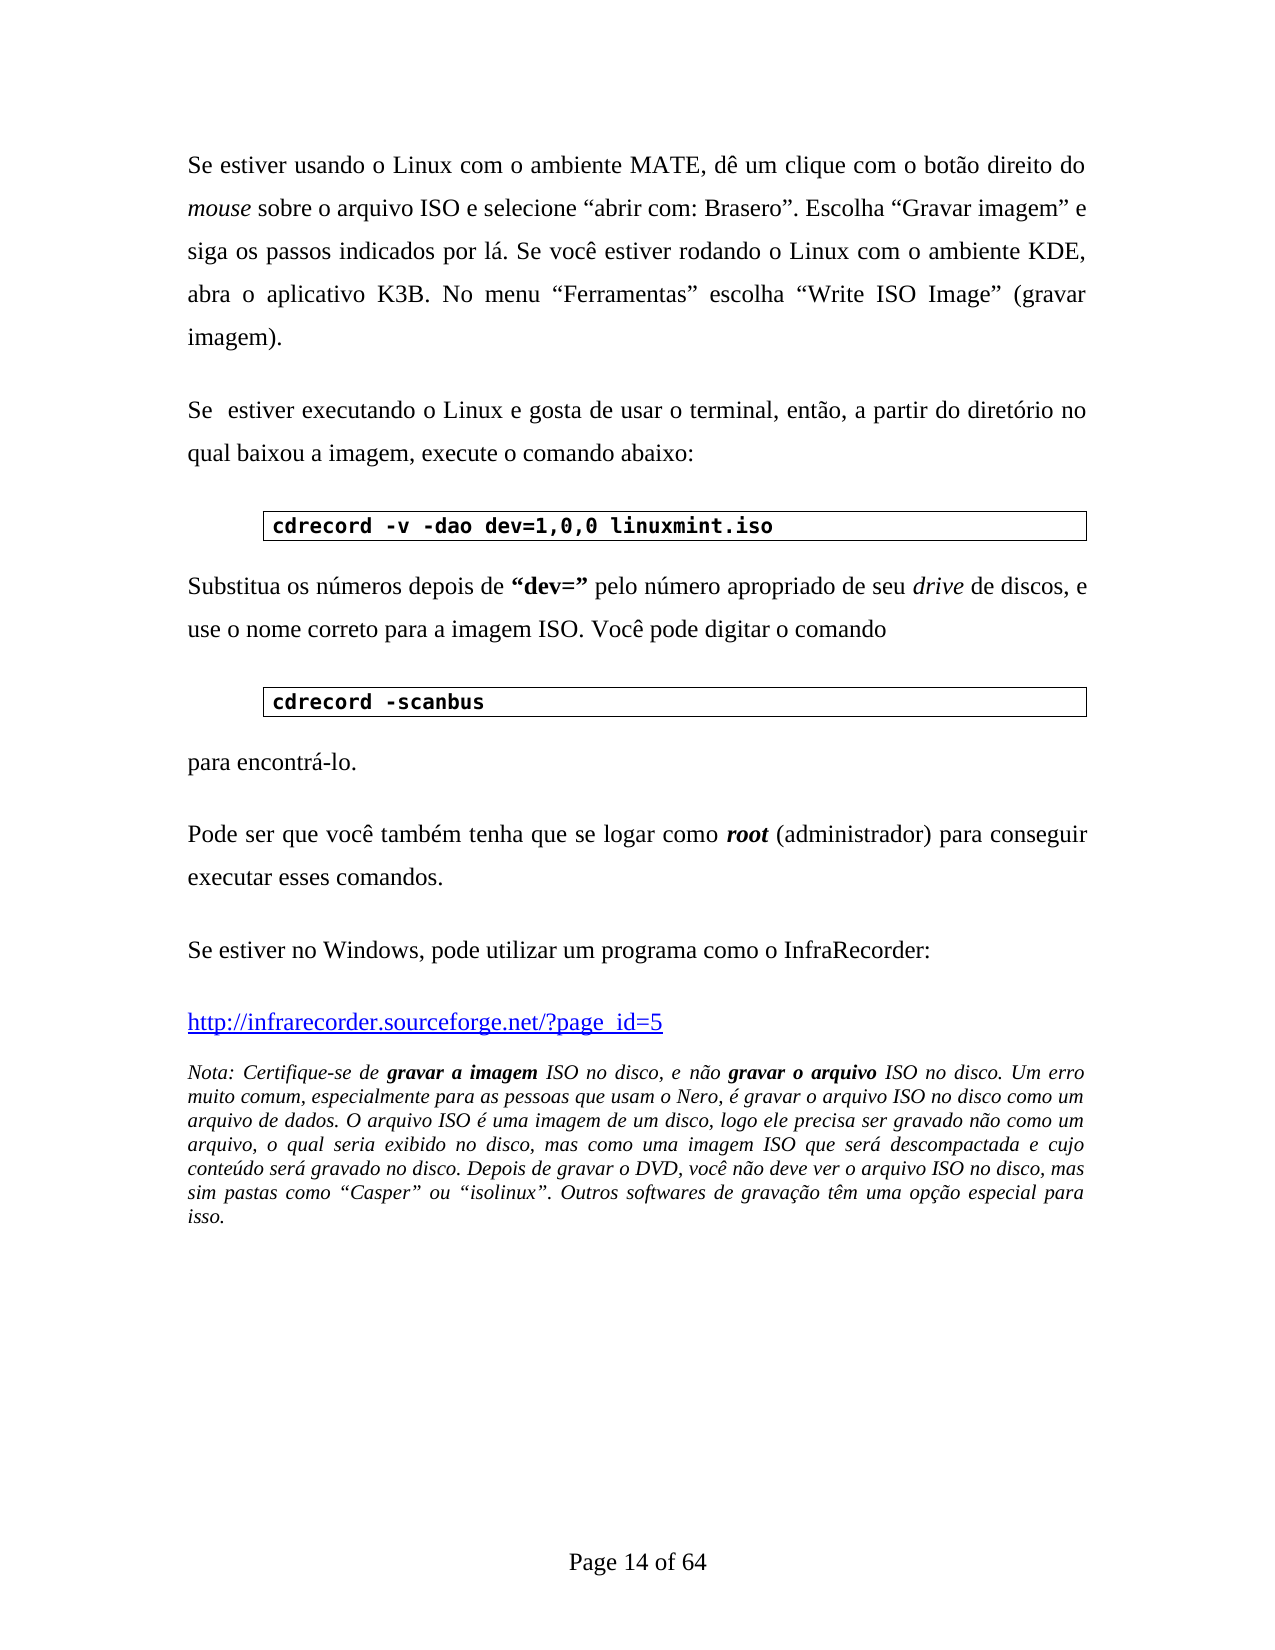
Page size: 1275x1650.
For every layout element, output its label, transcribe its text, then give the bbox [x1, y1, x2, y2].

text http://infrarecorder.sourceforge.net/?page_id=5 [187, 1007, 1087, 1036]
text Se estiver usando o Linux com o ambiente MATE, dê um clique com o botão direito do mouse sobre o arquivo ISO e selecione “abrir com: Brasero”. Escolha “Gravar imagem” e siga os passos indicados por lá. Se você estiver rodando o Linux com o ambiente KDE, abra o aplicativo K3B. No menu “Ferramentas” escolha “Write ISO Image” (gravar imagem). [187, 150, 1087, 351]
text cdrecord -scanbus [264, 688, 1086, 716]
text Se estiver no Windows, pode utilizar um programa como o InfraRecorder: [187, 935, 1087, 964]
text Pode ser que você também tenha que se logar como root (administrador) para conseguir executar esses comandos. [187, 819, 1087, 891]
text Substitua os números depois de “dev=” pelo número apropriado de seu drive de discos, e use o nome correto para a imagem ISO. Você pode digitar o comando [187, 571, 1087, 643]
text cdrecord -v -dao dev=1,0,0 linuxmint.iso [264, 512, 1086, 540]
text Se estiver executando o Linux e gosta de usar o terminal, então, a partir do diretório no qual baixou a imagem, execute o comando abaixo: [187, 395, 1087, 467]
text para encontrá-lo. [187, 747, 1087, 775]
text Nota: Certifique-se de gravar a imagem ISO no disco, e não gravar o arquivo ISO no disco. Um erro muito comum, especialmente para as pessoas que usam o Nero, é gravar o arquivo ISO no disco como um arquivo de dados. O arquivo ISO é uma imagem de um disco, logo ele precisa ser gravado não como um arquivo, o qual seria exibido no disco, mas como uma imagem ISO que será descompactada e cujo conteúdo será gravado no disco. Depois de gravar o DVD, você não deve ver o arquivo ISO no disco, mas sim pastas como “Casper” ou “isolinux”. Outros softwares de gravação têm uma opção especial para isso. [187, 1060, 1087, 1228]
